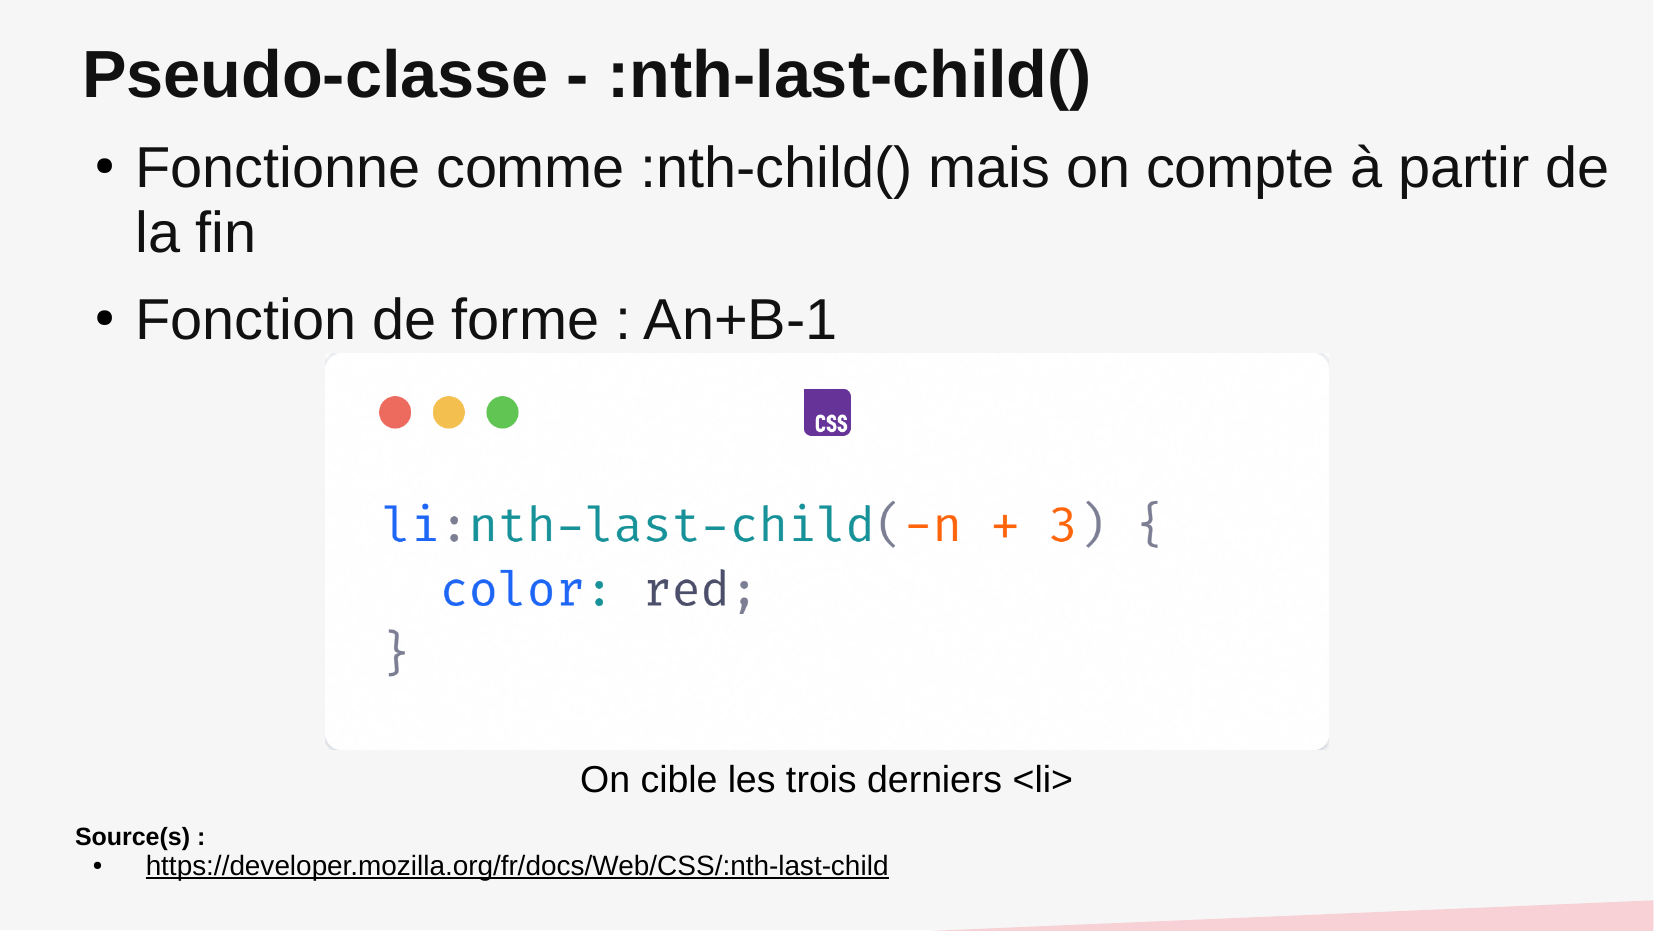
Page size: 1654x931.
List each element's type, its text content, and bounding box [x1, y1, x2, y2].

title Pseudo-classe - :nth-last-child() [82, 37, 1571, 115]
text_box On cible les trois derniers <li> [457, 750, 1196, 808]
list Fonctionne comme :nth-child() mais on compte à partir de la fin Fonction de forme : An+B-1 [80, 135, 1620, 355]
picture [325, 353, 1329, 750]
text_box [928, 900, 1654, 931]
text_box Source(s) : https://developer.mozilla.org/fr/docs/Web/CSS/:nth-last-child [60, 815, 1546, 929]
